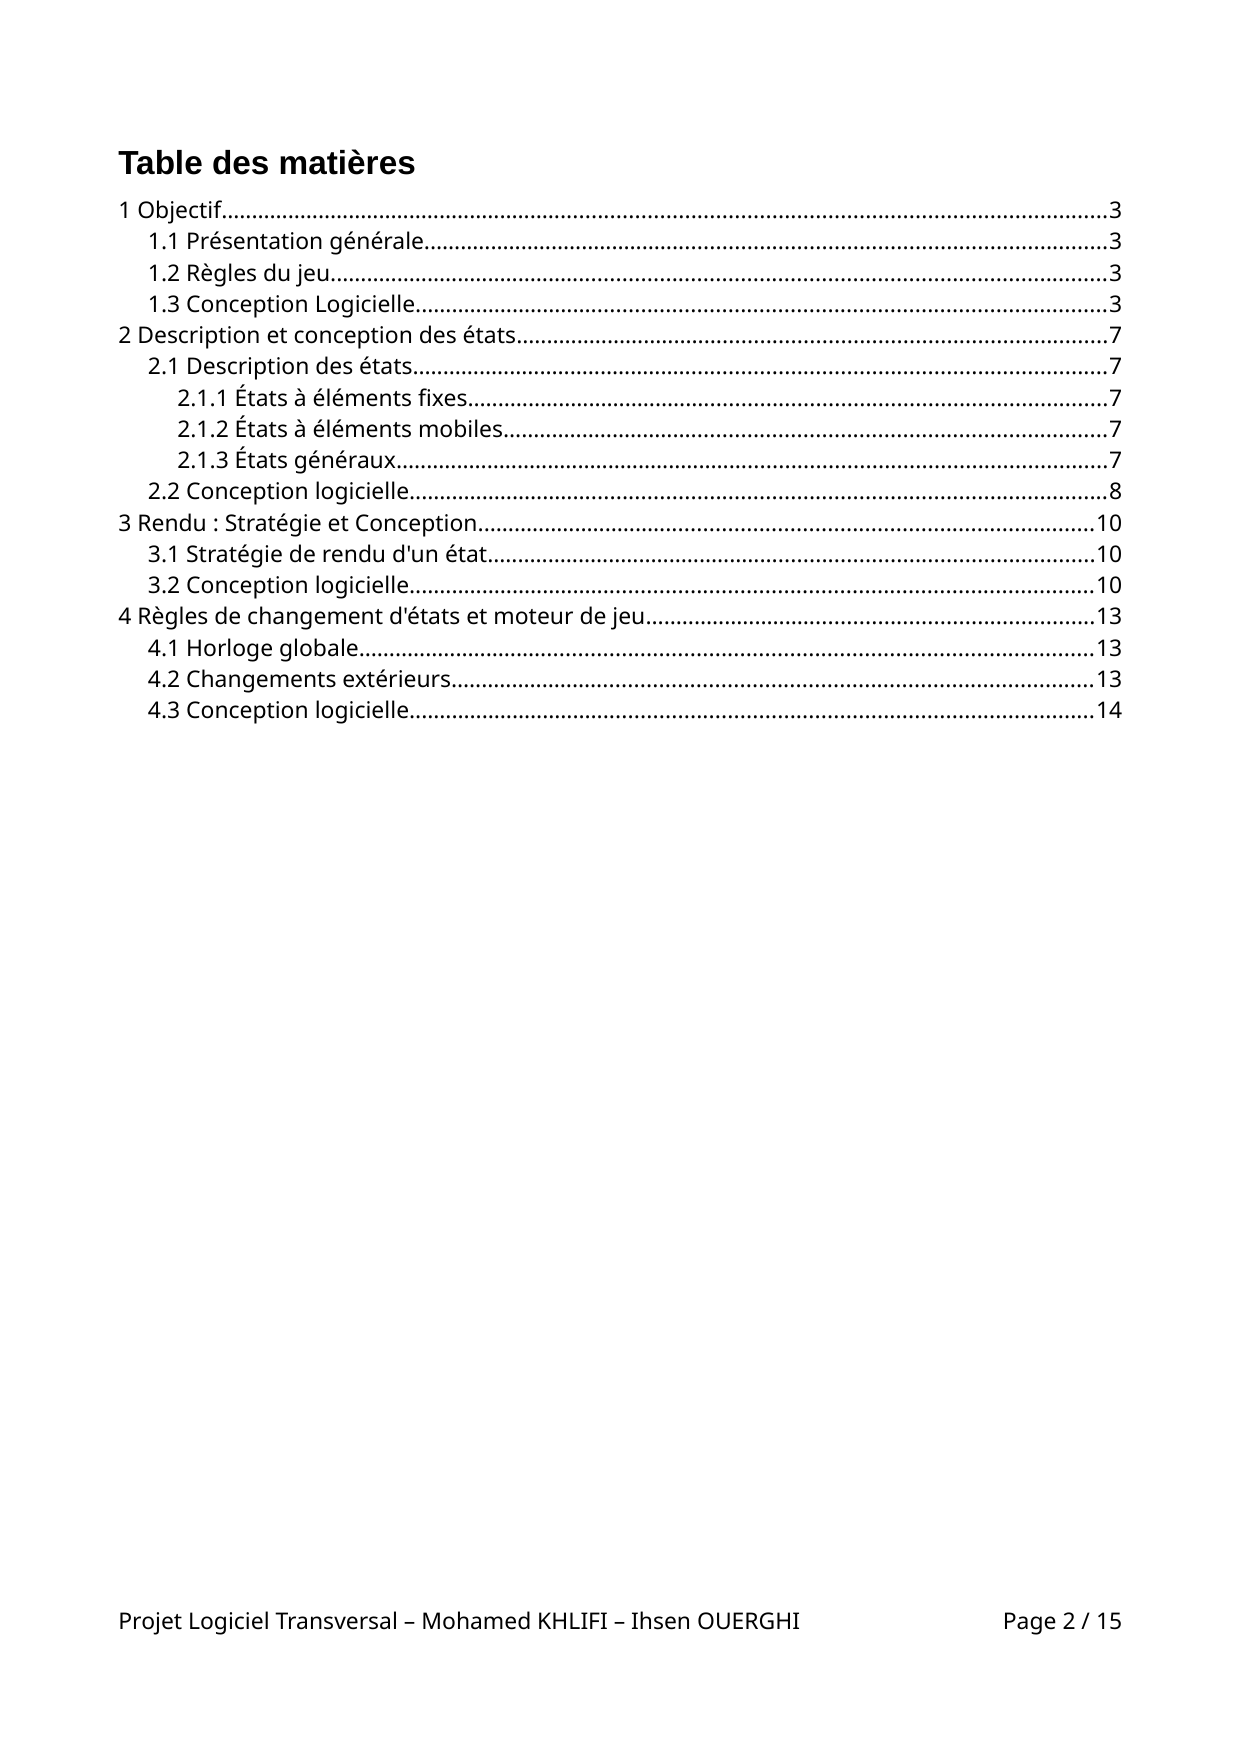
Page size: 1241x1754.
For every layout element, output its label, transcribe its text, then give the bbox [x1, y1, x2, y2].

text 2.1 Description des états 7 [148, 350, 1122, 382]
text 4.1 Horloge globale 13 [148, 632, 1122, 663]
text 4.3 Conception logicielle 14 [148, 694, 1122, 725]
text 2.1.2 États à éléments mobiles 7 [177, 413, 1122, 444]
text 1.3 Conception Logicielle 3 [148, 288, 1122, 319]
text 1.2 Règles du jeu 3 [148, 257, 1122, 288]
text 3.2 Conception logicielle 10 [148, 569, 1122, 600]
text 3.1 Stratégie de rendu d'un état 10 [148, 538, 1122, 569]
text 1 Objectif 3 [118, 194, 1122, 225]
text 3 Rendu : Stratégie et Conception 10 [118, 507, 1122, 538]
text 4.2 Changements extérieurs 13 [148, 663, 1122, 694]
subtitle Table des matières [118, 143, 1122, 182]
text 4 Règles de changement d'états et moteur de jeu 13 [118, 600, 1122, 632]
text 2.1.1 États à éléments fixes 7 [177, 382, 1122, 413]
text 2 Description et conception des états 7 [118, 319, 1122, 350]
text 1.1 Présentation générale 3 [148, 225, 1122, 257]
text 2.1.3 États généraux 7 [177, 444, 1122, 475]
text 2.2 Conception logicielle 8 [148, 475, 1122, 507]
